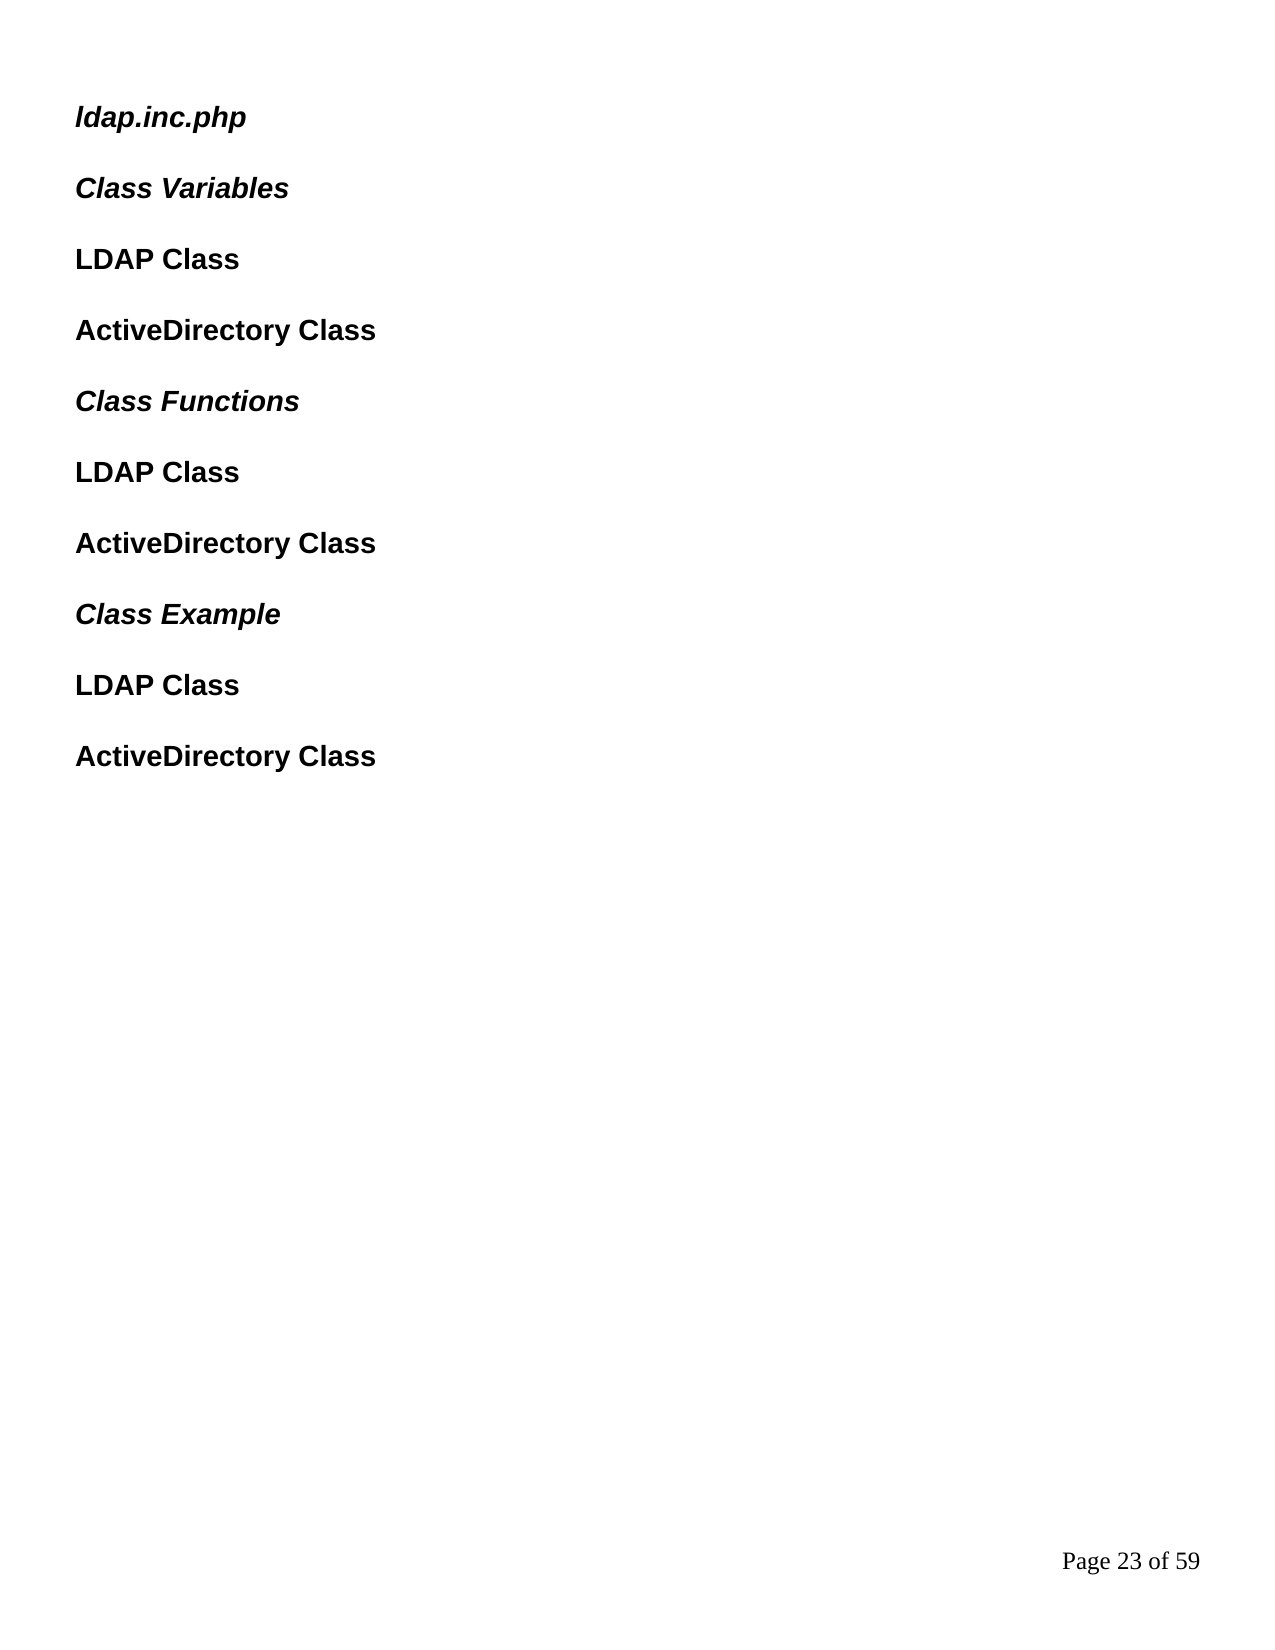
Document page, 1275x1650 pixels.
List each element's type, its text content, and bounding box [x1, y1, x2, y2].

subtitle Class Example [75, 597, 1200, 631]
subtitle Class Functions [75, 384, 1200, 418]
subtitle ldap.inc.php [75, 100, 1200, 133]
subtitle LDAP Class [75, 455, 1200, 489]
subtitle ActiveDirectory Class [75, 526, 1200, 560]
subtitle ActiveDirectory Class [75, 313, 1200, 347]
subtitle Class Variables [75, 171, 1200, 204]
subtitle ActiveDirectory Class [75, 739, 1200, 773]
subtitle LDAP Class [75, 668, 1200, 702]
subtitle LDAP Class [75, 242, 1200, 276]
